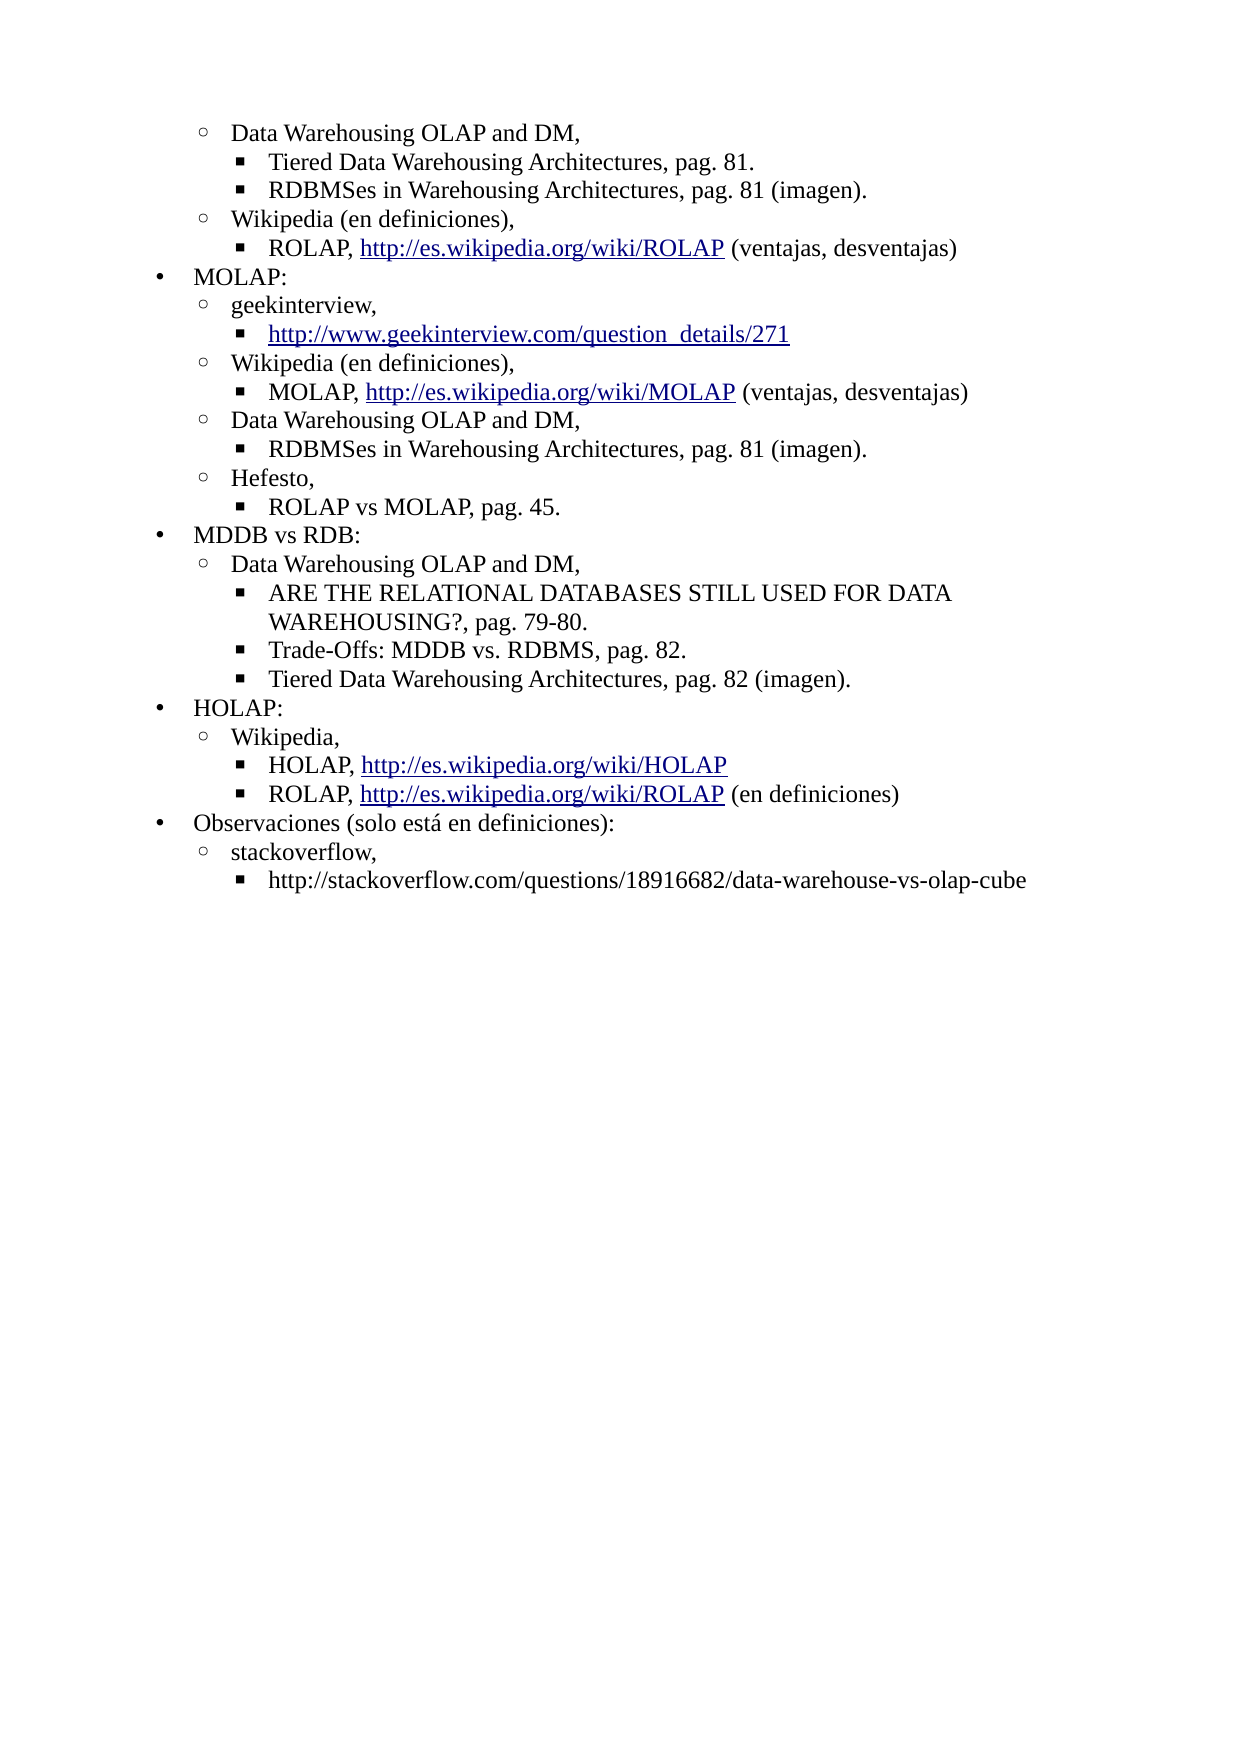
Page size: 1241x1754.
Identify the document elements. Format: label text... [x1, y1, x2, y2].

list Tiered Data Warehousing Architectures, pag. 81. [231, 147, 1122, 176]
list http://www.geekinterview.com/question_details/271 [231, 319, 1122, 348]
list Wikipedia (en definiciones), [193, 348, 1122, 377]
list RDBMSes in Warehousing Architectures, pag. 81 (imagen). [231, 176, 1122, 204]
list ROLAP, http://es.wikipedia.org/wiki/ROLAP (en definiciones) [231, 779, 1122, 808]
list MOLAP: [156, 262, 1122, 291]
list geekinterview, [193, 291, 1122, 319]
list Data Warehousing OLAP and DM, [193, 549, 1122, 578]
list ARE THE RELATIONAL DATABASES STILL USED FOR DATA WAREHOUSING?, pag. 79-80. [231, 578, 1122, 636]
list Wikipedia (en definiciones), [193, 204, 1122, 233]
list HOLAP, http://es.wikipedia.org/wiki/HOLAP [231, 751, 1122, 779]
list Tiered Data Warehousing Architectures, pag. 82 (imagen). [231, 664, 1122, 693]
list Hefesto, [193, 463, 1122, 492]
list RDBMSes in Warehousing Architectures, pag. 81 (imagen). [231, 434, 1122, 463]
list ROLAP, http://es.wikipedia.org/wiki/ROLAP (ventajas, desventajas) [231, 233, 1122, 262]
list Wikipedia, [193, 722, 1122, 751]
list ROLAP vs MOLAP, pag. 45. [231, 492, 1122, 521]
list Data Warehousing OLAP and DM, [193, 406, 1122, 434]
list Data Warehousing OLAP and DM, [193, 118, 1122, 147]
list MOLAP, http://es.wikipedia.org/wiki/MOLAP (ventajas, desventajas) [231, 377, 1122, 406]
list Observaciones (solo está en definiciones): [156, 808, 1122, 837]
list Trade-Offs: MDDB vs. RDBMS, pag. 82. [231, 636, 1122, 664]
list http://stackoverflow.com/questions/18916682/data-warehouse-vs-olap-cube [231, 866, 1122, 894]
list HOLAP: [156, 693, 1122, 722]
list MDDB vs RDB: [156, 521, 1122, 549]
list stackoverflow, [193, 837, 1122, 866]
